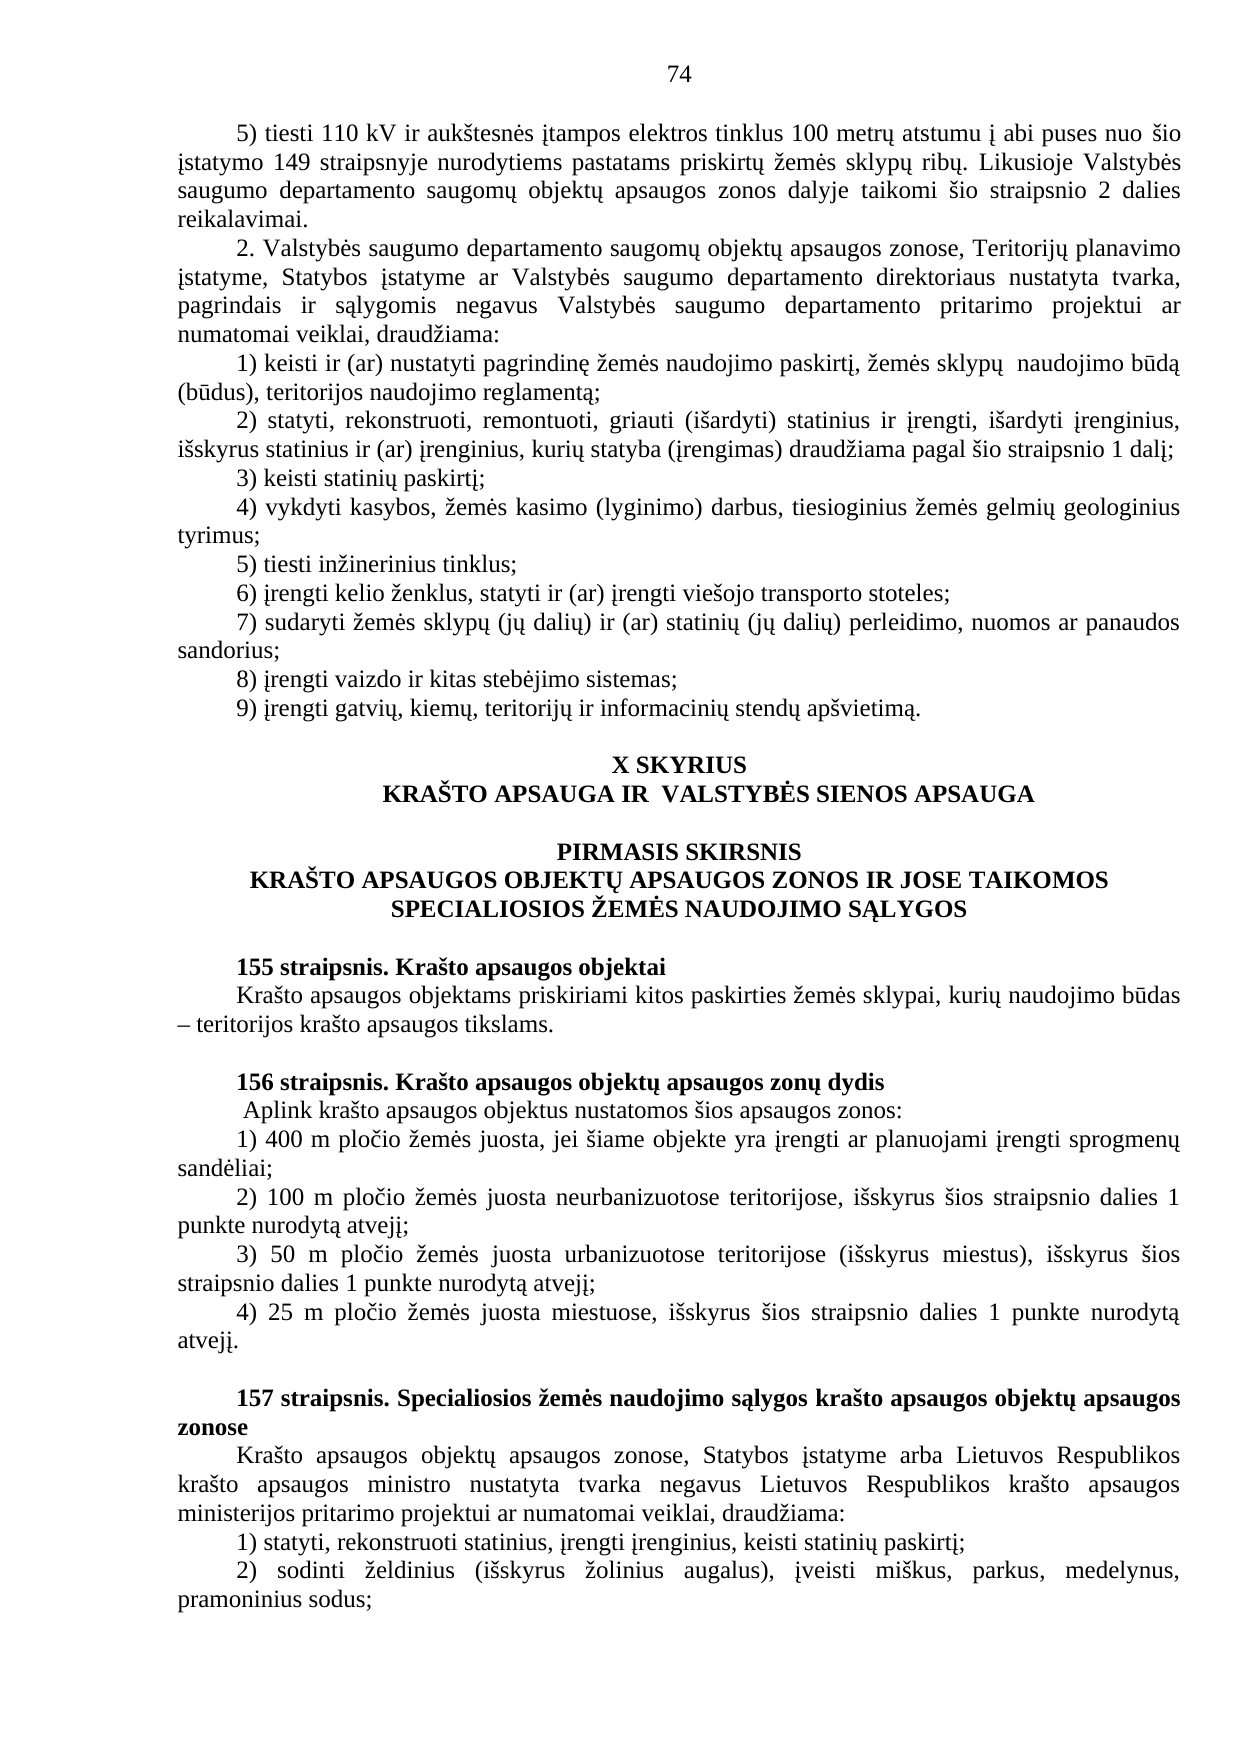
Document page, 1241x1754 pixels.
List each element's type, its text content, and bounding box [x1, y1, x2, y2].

text KRAŠTO APSAUGA IR VALSTYBĖS SIENOS APSAUGA [177, 779, 1181, 808]
text Krašto apsaugos objektų apsaugos zonose, Statybos įstatyme arba Lietuvos Respublikos krašto apsaugos ministro nustatyta tvarka negavus Lietuvos Respublikos krašto apsaugos ministerijos pritarimo projektui ar numatomai veiklai, draudžiama: [177, 1441, 1181, 1527]
text 1) 400 m pločio žemės juosta, jei šiame objekte yra įrengti ar planuojami įrengti sprogmenų sandėliai; [177, 1124, 1181, 1182]
text 4) 25 m pločio žemės juosta miestuose, išskyrus šios straipsnio dalies 1 punkte nurodytą atvejį. [177, 1297, 1181, 1354]
text 9) įrengti gatvių, kiemų, teritorijų ir informacinių stendų apšvietimą. [177, 693, 1181, 722]
text 2) 100 m pločio žemės juosta neurbanizuotose teritorijose, išskyrus šios straipsnio dalies 1 punkte nurodytą atvejį; [177, 1182, 1181, 1239]
text 8) įrengti vaizdo ir kitas stebėjimo sistemas; [177, 664, 1181, 693]
text 2) statyti, rekonstruoti, remontuoti, griauti (išardyti) statinius ir įrengti, išardyti įrenginius, išskyrus statinius ir (ar) įrenginius, kurių statyba (įrengimas) draudžiama pagal šio straipsnio 1 dalį; [177, 406, 1181, 463]
text Aplink krašto apsaugos objektus nustatomos šios apsaugos zonos: [177, 1096, 1181, 1124]
text 6) įrengti kelio ženklus, statyti ir (ar) įrengti viešojo transporto stoteles; [177, 578, 1181, 607]
text 4) vykdyti kasybos, žemės kasimo (lyginimo) darbus, tiesioginius žemės gelmių geologinius tyrimus; [177, 492, 1181, 549]
text X SKYRIUS [177, 751, 1181, 779]
text 3) keisti statinių paskirtį; [177, 463, 1181, 492]
text 156 straipsnis. Krašto apsaugos objektų apsaugos zonų dydis [177, 1067, 1181, 1096]
text 2. Valstybės saugumo departamento saugomų objektų apsaugos zonose, Teritorijų planavimo įstatyme, Statybos įstatyme ar Valstybės saugumo departamento direktoriaus nustatyta tvarka, pagrindais ir sąlygomis negavus Valstybės saugumo departamento pritarimo projektui ar numatomai veiklai, draudžiama: [177, 233, 1181, 348]
text 2) sodinti želdinius (išskyrus žolinius augalus), įveisti miškus, parkus, medelynus, pramoninius sodus; [177, 1556, 1181, 1613]
text 5) tiesti 110 kV ir aukštesnės įtampos elektros tinklus 100 metrų atstumu į abi puses nuo šio įstatymo 149 straipsnyje nurodytiems pastatams priskirtų žemės sklypų ribų. Likusioje Valstybės saugumo departamento saugomų objektų apsaugos zonos dalyje taikomi šio straipsnio 2 dalies reikalavimai. [177, 118, 1181, 233]
text 1) statyti, rekonstruoti statinius, įrengti įrenginius, keisti statinių paskirtį; [177, 1527, 1181, 1556]
text Krašto apsaugos objektams priskiriami kitos paskirties žemės sklypai, kurių naudojimo būdas – teritorijos krašto apsaugos tikslams. [177, 981, 1181, 1038]
text 3) 50 m pločio žemės juosta urbanizuotose teritorijose (išskyrus miestus), išskyrus šios straipsnio dalies 1 punkte nurodytą atvejį; [177, 1239, 1181, 1297]
text KRAŠTO APSAUGOS OBJEKTŲ APSAUGOS ZONOS IR JOSE TAIKOMOS SPECIALIOSIOS ŽEMĖS NAUDOJIMO SĄLYGOS [177, 866, 1181, 923]
text 157 straipsnis. Specialiosios žemės naudojimo sąlygos krašto apsaugos objektų apsaugos zonose [177, 1383, 1181, 1441]
text 7) sudaryti žemės sklypų (jų dalių) ir (ar) statinių (jų dalių) perleidimo, nuomos ar panaudos sandorius; [177, 607, 1181, 664]
text 1) keisti ir (ar) nustatyti pagrindinę žemės naudojimo paskirtį, žemės sklypų naudojimo būdą (būdus), teritorijos naudojimo reglamentą; [177, 348, 1181, 406]
text 5) tiesti inžinerinius tinklus; [177, 549, 1181, 578]
text 155 straipsnis. Krašto apsaugos objektai [177, 952, 1181, 981]
text PIRMASIS SKIRSNIS [177, 837, 1181, 866]
